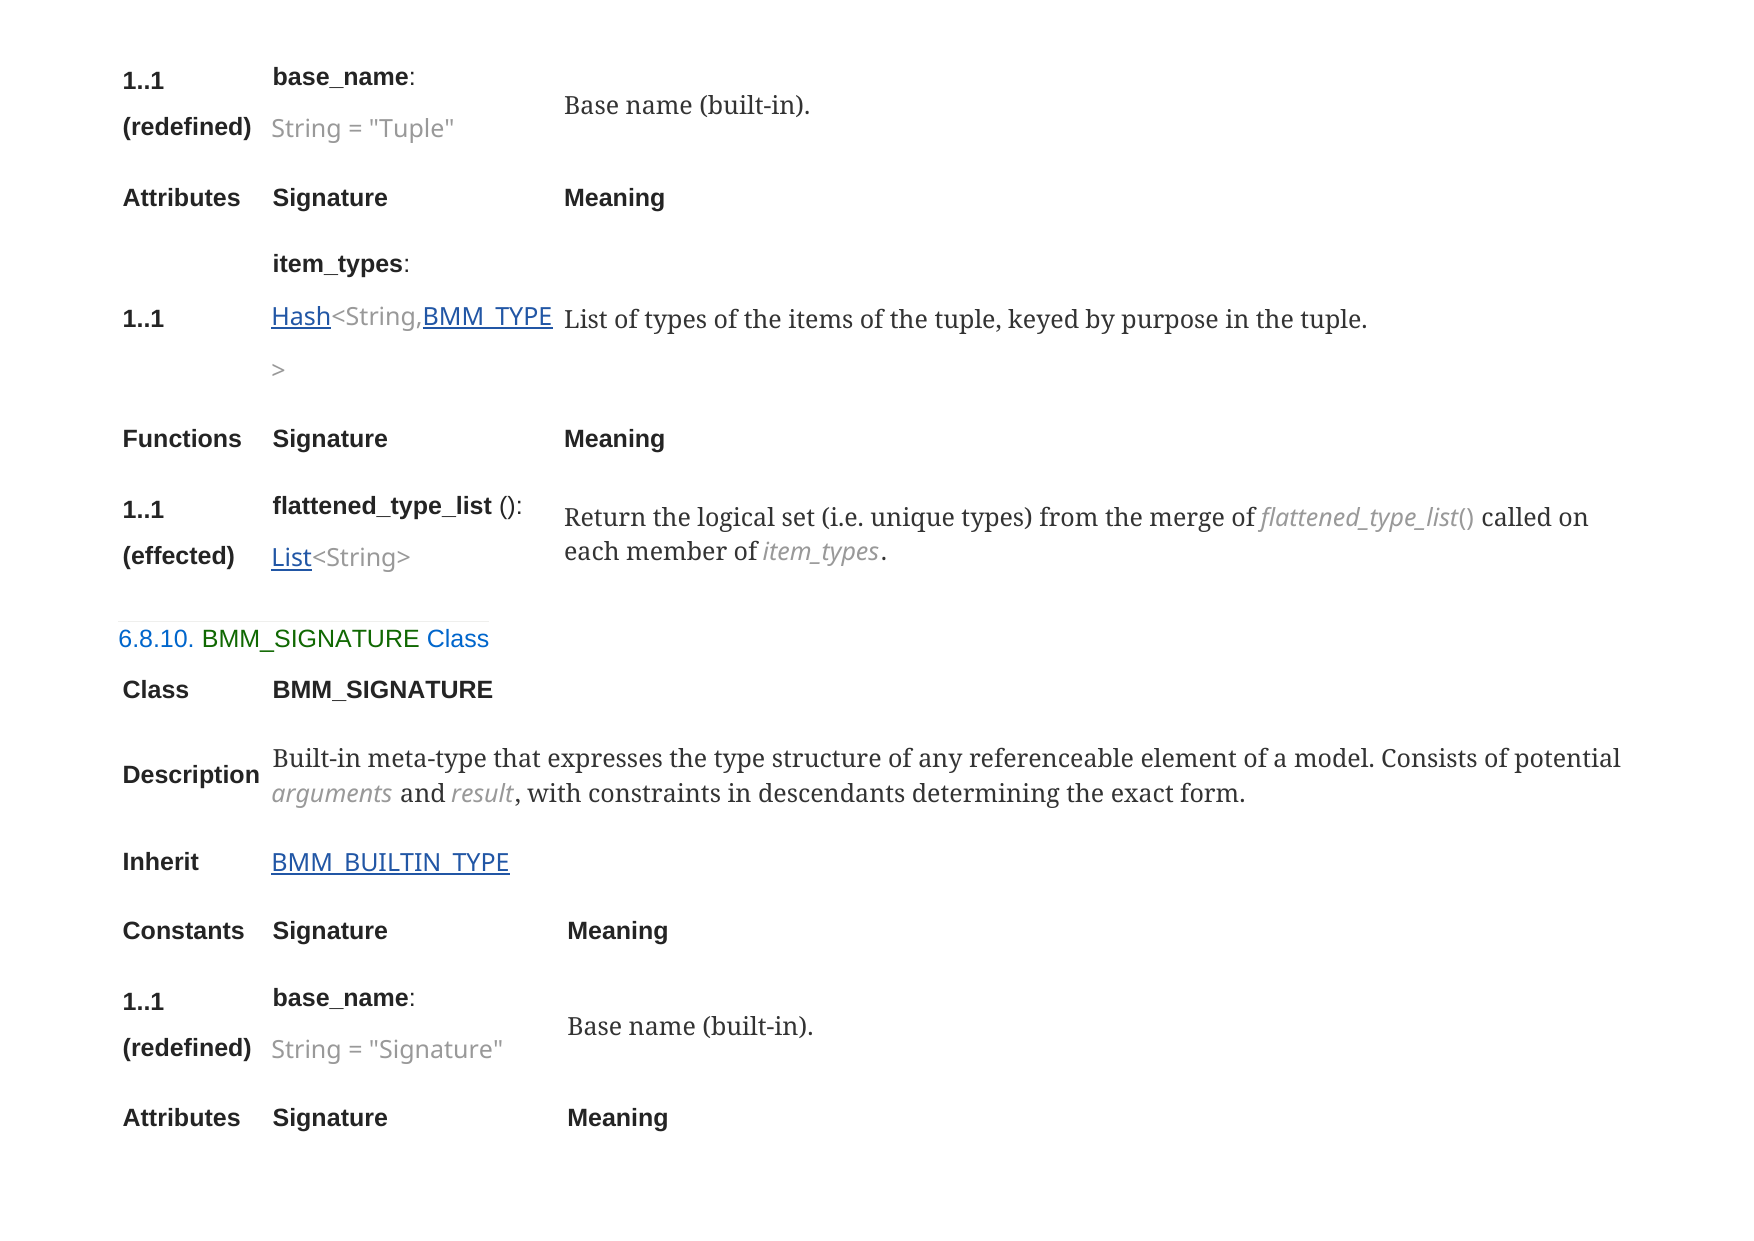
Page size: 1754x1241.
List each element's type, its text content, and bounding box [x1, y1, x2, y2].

table_cell BMM_BUILTIN_TYPE [268, 842, 1654, 913]
table_cell Signature [268, 422, 560, 488]
table_cell 1..1 (redefined) [118, 980, 268, 1101]
table_cell Meaning [563, 913, 1654, 980]
table_cell Inherit [118, 842, 268, 913]
table_cell Signature [268, 180, 560, 246]
table_cell Attributes [118, 180, 268, 246]
table_header BMM_SIGNATURE [268, 672, 1654, 738]
table_cell Meaning [560, 422, 1651, 488]
table_cell flattened_type_list (): List<String> [268, 488, 560, 609]
table_cell List of types of the items of the tuple, keyed by purpose in the tuple. [560, 246, 1651, 422]
table_cell Base name (built-in). [560, 59, 1651, 180]
table_cell Functions [118, 422, 268, 488]
table_cell 1..1 [118, 246, 268, 422]
table_cell Signature [268, 913, 563, 980]
subtitle 6.8.10. BMM_SIGNATURE Class [118, 621, 1695, 653]
table_cell Return the logical set (i.e. unique types) from the merge of flattened_type_list() called on each member of item_types. [560, 488, 1651, 609]
table_cell base_name: String = "Signature" [268, 980, 563, 1101]
table_header Class [118, 672, 268, 738]
table_cell item_types: Hash<String,BMM_TYPE> [268, 246, 560, 422]
table_cell Signature [268, 1101, 563, 1167]
table_cell Meaning [563, 1101, 1654, 1167]
table_cell Constants [118, 913, 268, 980]
table_cell 1..1 (redefined) [118, 59, 268, 180]
table_cell Built-in meta-type that expresses the type structure of any referenceable element of a model. Consists of potential arguments and result, with constraints in descendants determining the exact form. [268, 738, 1654, 842]
table_cell Meaning [560, 180, 1651, 246]
table_cell 1..1 (effected) [118, 488, 268, 609]
table_cell Base name (built-in). [563, 980, 1654, 1101]
table_cell Attributes [118, 1101, 268, 1167]
table_cell base_name: String = "Tuple" [268, 59, 560, 180]
table_cell Description [118, 738, 268, 842]
